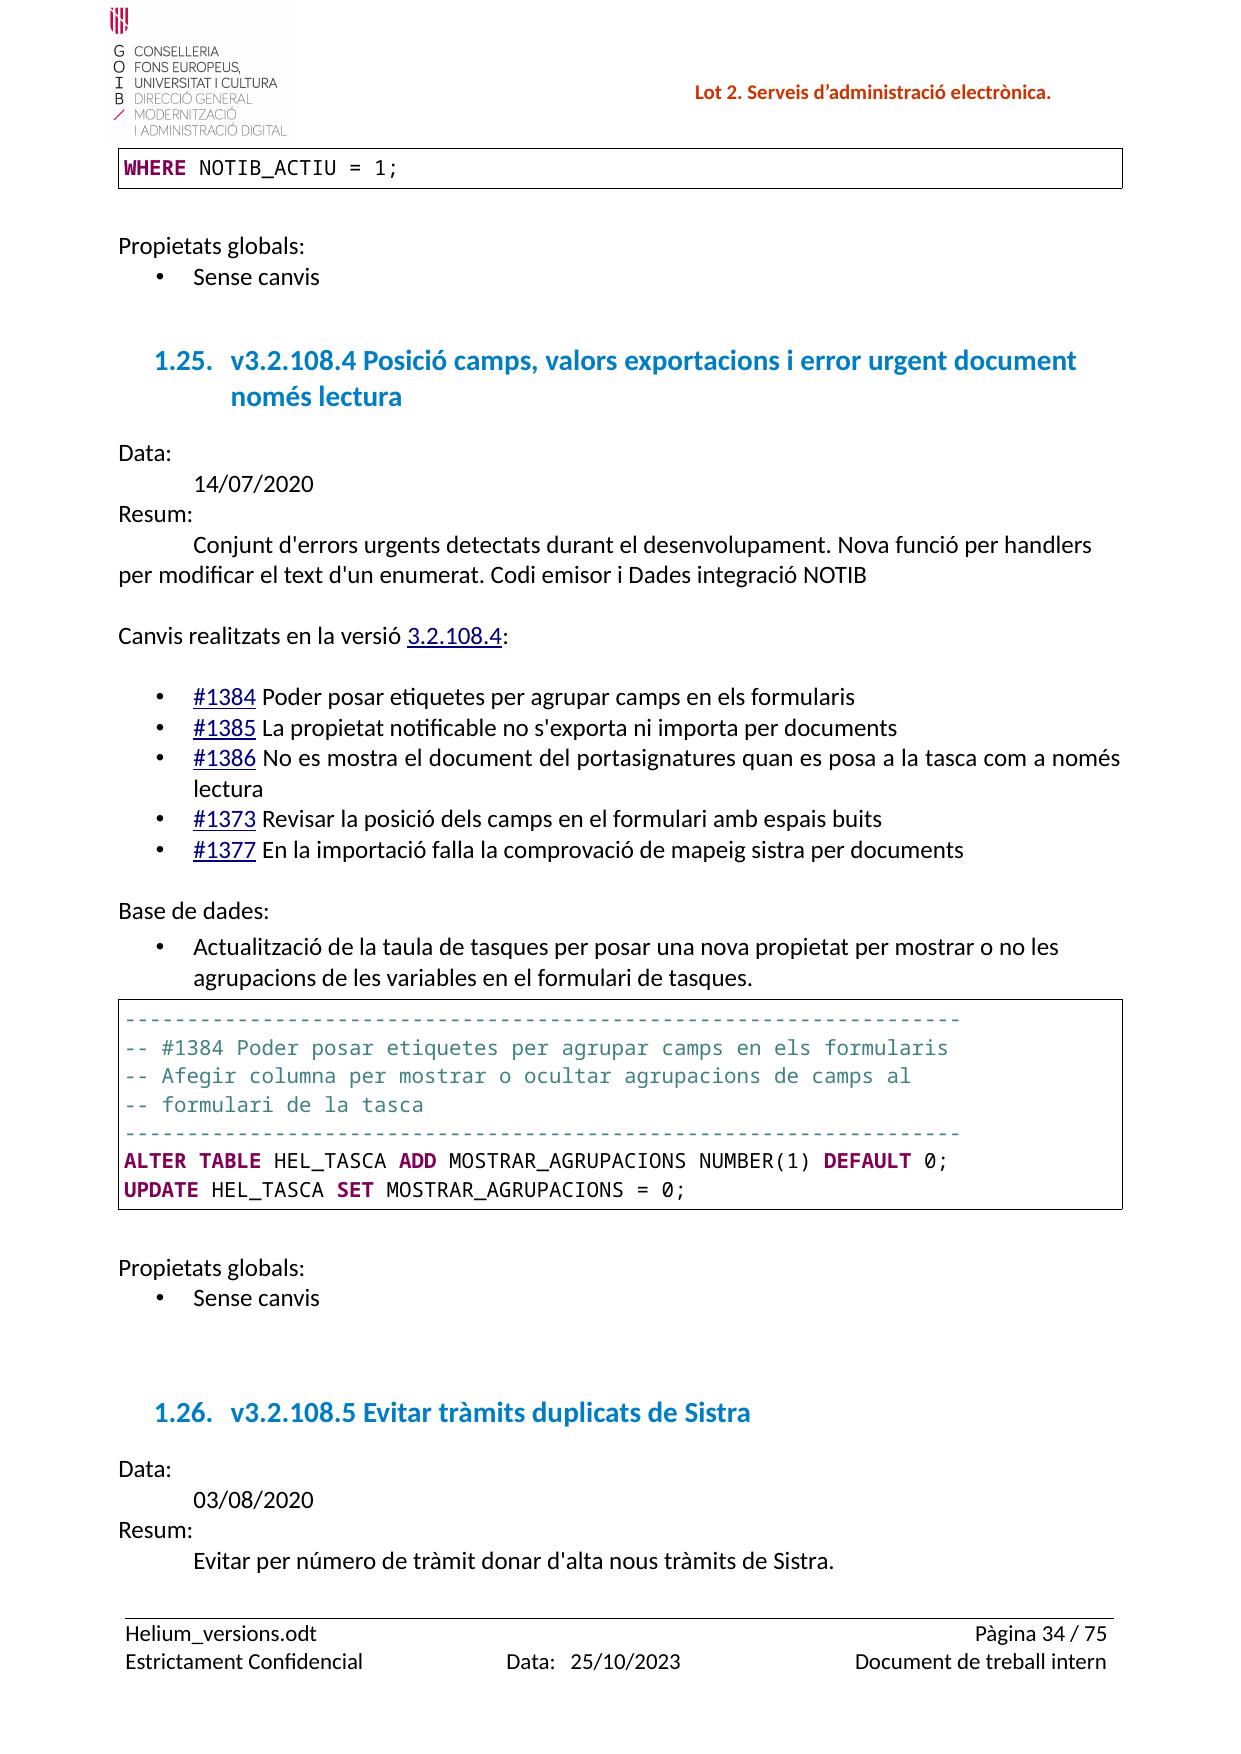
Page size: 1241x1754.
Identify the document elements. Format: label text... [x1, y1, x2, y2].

picture [100, 0, 297, 144]
text Evitar per número de tràmit donar d'alta nous tràmits de Sistra. [118, 1545, 1122, 1576]
table_header WHERE NOTIB_ACTIU = 1; [119, 149, 1122, 188]
text Resum: [118, 498, 1122, 529]
table_header ------------------------------------------------------------------- -- #1384 Poder posar etiquetes per agrupar camps en els formularis -- Afegir columna per mostrar o ocultar agrupacions de camps al -- formulari de la tasca ------------------------------------------------------------------- ALTER TABLE HEL_TASCA ADD MOSTRAR_AGRUPACIONS NUMBER(1) DEFAULT 0; UPDATE HEL_TASCA SET MOSTRAR_AGRUPACIONS = 0; [119, 1000, 1122, 1209]
text Canvis realitzats en la versió 3.2.108.4: [118, 620, 1122, 651]
list Actualització de la taula de tasques per posar una nova propietat per mostrar o no les agrupacions de les variables en el formulari de tasques. [156, 932, 1122, 993]
text Conjunt d'errors urgents detectats durant el desenvolupament. Nova funció per handlers per modificar el text d'un enumerat. Codi emisor i Dades integració NOTIB [118, 529, 1122, 590]
list #1377 En la importació falla la comprovació de mapeig sistra per documents [156, 834, 1122, 864]
text Propietats globals: [118, 1252, 1122, 1282]
text Data: [118, 437, 1122, 468]
list #1385 La propietat notificable no s'exporta ni importa per documents [156, 712, 1122, 742]
list #1373 Revisar la posició dels camps en el formulari amb espais buits [156, 803, 1122, 834]
subtitle v3.2.108.5 Evitar tràmits duplicats de Sistra [153, 1394, 1122, 1430]
list #1386 No es mostra el document del portasignatures quan es posa a la tasca com a només lectura [156, 742, 1122, 803]
text 03/08/2020 [118, 1484, 1122, 1515]
text Resum: [118, 1515, 1122, 1545]
list Sense canvis [156, 261, 1122, 291]
text Propietats globals: [118, 230, 1122, 261]
subtitle v3.2.108.4 Posició camps, valors exportacions i error urgent document només lectura [153, 342, 1122, 414]
text 14/07/2020 [118, 468, 1122, 498]
text Data: [118, 1454, 1122, 1484]
text Base de dades: [118, 895, 1122, 926]
list #1384 Poder posar etiquetes per agrupar camps en els formularis [156, 681, 1122, 712]
list Sense canvis [156, 1282, 1122, 1313]
